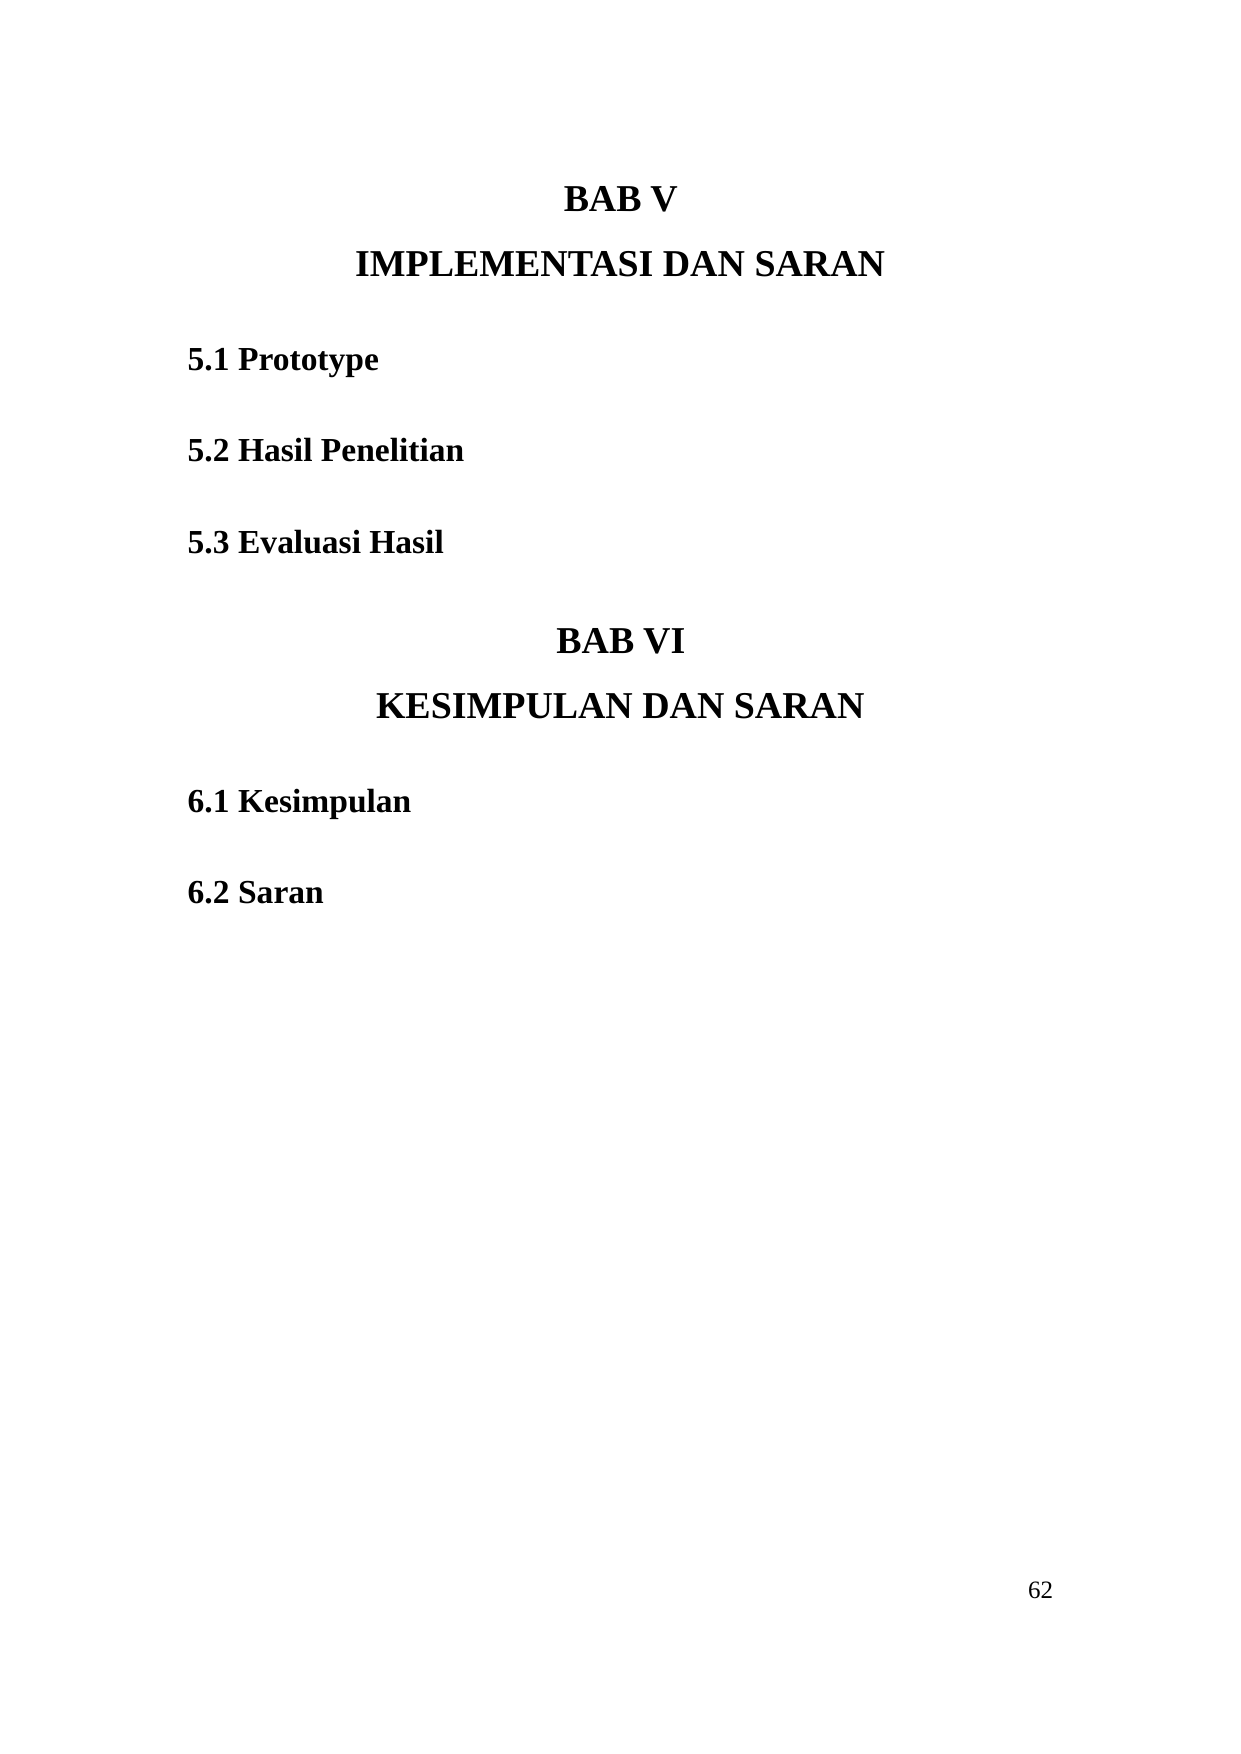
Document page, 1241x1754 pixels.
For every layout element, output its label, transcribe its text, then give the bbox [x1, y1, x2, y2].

subtitle Hasil Penelitian [187, 430, 1053, 469]
subtitle Kesimpulan [187, 781, 1053, 820]
subtitle Saran [187, 872, 1053, 911]
subtitle Evaluasi Hasil [187, 522, 1053, 560]
subtitle Prototype [187, 339, 1053, 378]
subtitle BAB V IMPLEMENTASI DAN SARAN [187, 176, 1053, 284]
subtitle BAB VI Kesimpulan dan saran [187, 618, 1053, 727]
